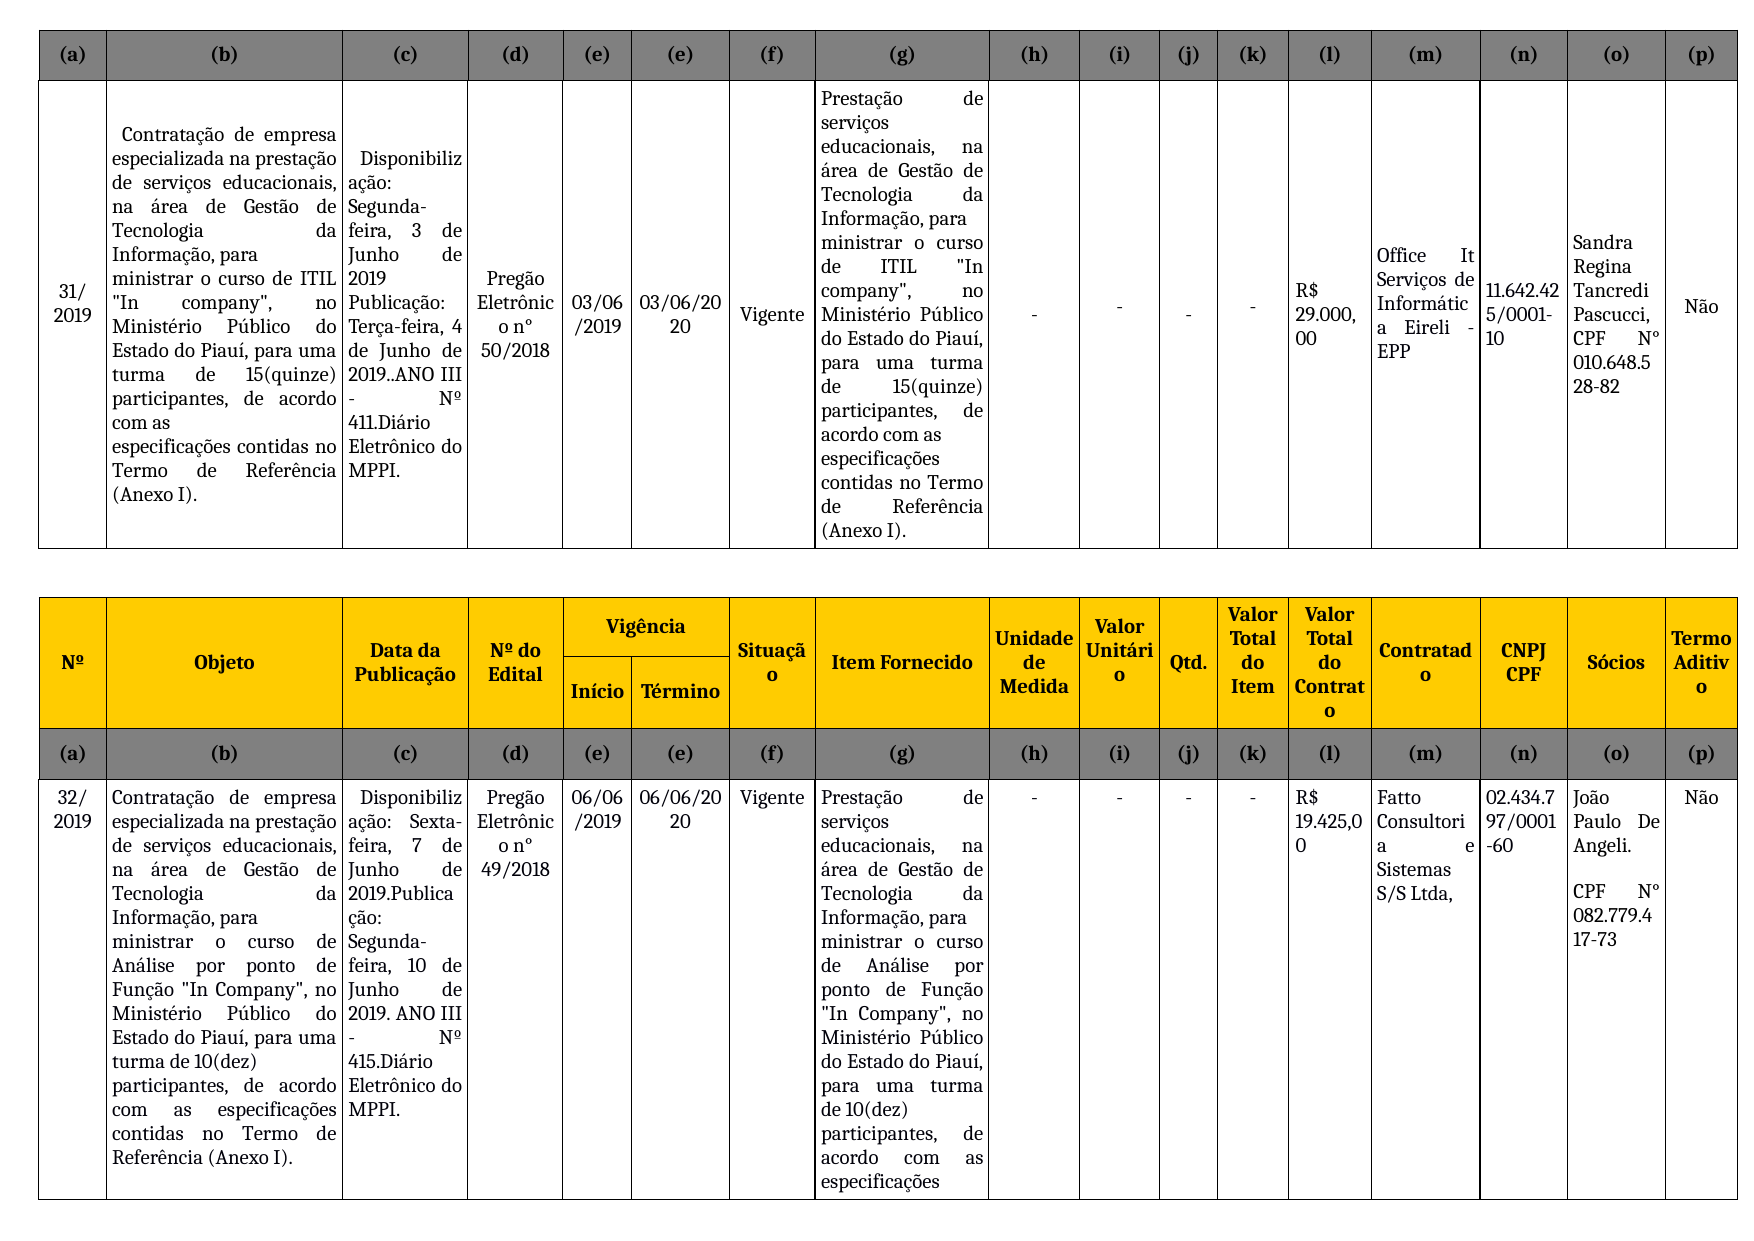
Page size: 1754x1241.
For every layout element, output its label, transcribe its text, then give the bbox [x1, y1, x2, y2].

table_cell Não [1666, 780, 1737, 1199]
table_cell João Paulo De Angeli. CPF N° 082.779.417-73 [1568, 780, 1665, 1199]
table_cell - [1080, 780, 1159, 1199]
table_header Valor Total do Item [1218, 598, 1288, 728]
table_cell (e) [632, 31, 729, 80]
table_cell (c) [343, 729, 468, 779]
table_cell - [989, 81, 1079, 548]
table_cell - [1080, 81, 1159, 548]
table_header Nº do Edital [469, 598, 563, 728]
table_cell Contratação de empresa especializada na prestação de serviços educacionais, na área de Gestão de Tecnologia da Informação, para ministrar o curso de Análise por ponto de Função "In Company", no Ministério Público do Estado do Piauí, para uma turma de 10(dez) participantes, de acordo com as especificações contidas no Termo de Referência (Anexo I). [107, 780, 342, 1199]
table_cell (l) [1289, 729, 1371, 779]
table_cell Prestação de serviços educacionais, na área de Gestão de Tecnologia da Informação, para ministrar o curso de ITIL "In company", no Ministério Público do Estado do Piauí, para uma turma de 15(quinze) participantes, de acordo com as especificações contidas no Termo de Referência (Anexo I). [816, 81, 988, 548]
table_cell Início [564, 657, 631, 728]
table_header Item Fornecido [816, 598, 989, 728]
table_header Valor Unitário [1080, 598, 1159, 728]
table_cell (b) [107, 729, 342, 779]
table_cell Prestação de serviços educacionais, na área de Gestão de Tecnologia da Informação, para ministrar o curso de Análise por ponto de Função "In Company", no Ministério Público do Estado do Piauí, para uma turma de 10(dez) participantes, de acordo com as especificações [816, 780, 988, 1199]
table_cell (c) [343, 31, 468, 80]
table_cell (n) [1481, 729, 1567, 779]
table_cell (e) [564, 729, 631, 779]
table_cell 11.642.425/0001-10 [1481, 81, 1567, 548]
table_cell Vigente [730, 780, 814, 1199]
table_cell Disponibilização: Segunda-feira, 3 de Junho de 2019 Publicação: Terça-feira, 4 de Junho de 2019..ANO III - Nº 411.Diário Eletrônico do MPPI. [343, 81, 467, 548]
table_header Situação [730, 598, 815, 728]
table_cell - [1218, 81, 1288, 548]
table_header Data da Publicação [343, 598, 468, 728]
table_cell (o) [1568, 31, 1665, 80]
table_cell (p) [1666, 31, 1737, 80]
table_cell (a) [40, 31, 106, 80]
table_cell (j) [1160, 31, 1217, 80]
table_cell (k) [1218, 729, 1288, 779]
table_cell Não [1666, 81, 1737, 548]
table_cell (m) [1372, 31, 1480, 80]
table_cell - [989, 780, 1079, 1199]
table_cell 03/06/2020 [632, 81, 729, 548]
table_cell (m) [1372, 729, 1480, 779]
table_cell (g) [816, 729, 989, 779]
table_cell (f) [730, 31, 815, 80]
table_header Nº [40, 598, 106, 728]
table_cell Sandra Regina Tancredi Pascucci, CPF N° 010.648.528-82 [1568, 81, 1665, 548]
table_cell Fatto Consultoria e Sistemas S/S Ltda, [1372, 780, 1479, 1199]
table_cell (b) [107, 31, 342, 80]
table_cell (p) [1666, 729, 1737, 779]
table_cell Pregão Eletrônico n° 50/2018 [468, 81, 562, 548]
table_cell - [1160, 81, 1217, 548]
table_header Valor Total do Contrato [1289, 598, 1371, 728]
table_cell 31/ 2019 [39, 81, 106, 548]
table_cell (j) [1160, 729, 1217, 779]
table_cell (h) [990, 729, 1079, 779]
table_cell (l) [1289, 31, 1371, 80]
table_header Unidade de Medida [990, 598, 1079, 728]
table_cell (d) [469, 31, 563, 80]
table_header Termo Aditivo [1666, 598, 1737, 728]
table_cell Disponibilização: Sexta-feira, 7 de Junho de 2019.Publicação: Segunda-feira, 10 de Junho de 2019. ANO III - Nº 415.Diário Eletrônico do MPPI. [343, 780, 467, 1199]
table_header Qtd. [1160, 598, 1217, 728]
table_cell Término [632, 657, 729, 728]
table_cell (e) [564, 31, 631, 80]
table_cell 02.434.797/0001-60 [1481, 780, 1567, 1199]
table_cell 06/06/2019 [563, 780, 631, 1199]
table_cell Vigente [730, 81, 814, 548]
table_cell (o) [1568, 729, 1665, 779]
table_cell (g) [816, 31, 989, 80]
table_header Contratado [1372, 598, 1480, 728]
table_cell - [1160, 780, 1217, 1199]
table_cell (n) [1481, 31, 1567, 80]
table_cell Pregão Eletrônico n° 49/2018 [468, 780, 562, 1199]
table_cell R$ 29.000,00 [1289, 81, 1371, 548]
table_cell 06/06/2020 [632, 780, 729, 1199]
table_header CNPJ CPF [1481, 598, 1567, 728]
table_header Vigência [564, 598, 729, 656]
table_header Sócios [1568, 598, 1665, 728]
table_cell (e) [632, 729, 729, 779]
table_cell 03/06/2019 [563, 81, 631, 548]
table_cell (i) [1080, 729, 1159, 779]
table_cell (h) [990, 31, 1079, 80]
table_cell Contratação de empresa especializada na prestação de serviços educacionais, na área de Gestão de Tecnologia da Informação, para ministrar o curso de ITIL "In company", no Ministério Público do Estado do Piauí, para uma turma de 15(quinze) participantes, de acordo com as especificações contidas no Termo de Referência (Anexo I). [107, 81, 342, 548]
table_cell (d) [469, 729, 563, 779]
table_cell (i) [1080, 31, 1159, 80]
table_cell Office It Serviços de Informática Eireli - EPP [1372, 81, 1479, 548]
table_cell (f) [730, 729, 815, 779]
table_cell (k) [1218, 31, 1288, 80]
table_cell R$ 19.425,00 [1289, 780, 1371, 1199]
table_cell (a) [40, 729, 106, 779]
table_cell 32/ 2019 [39, 780, 106, 1199]
table_header Objeto [107, 598, 342, 728]
table_cell - [1218, 780, 1288, 1199]
